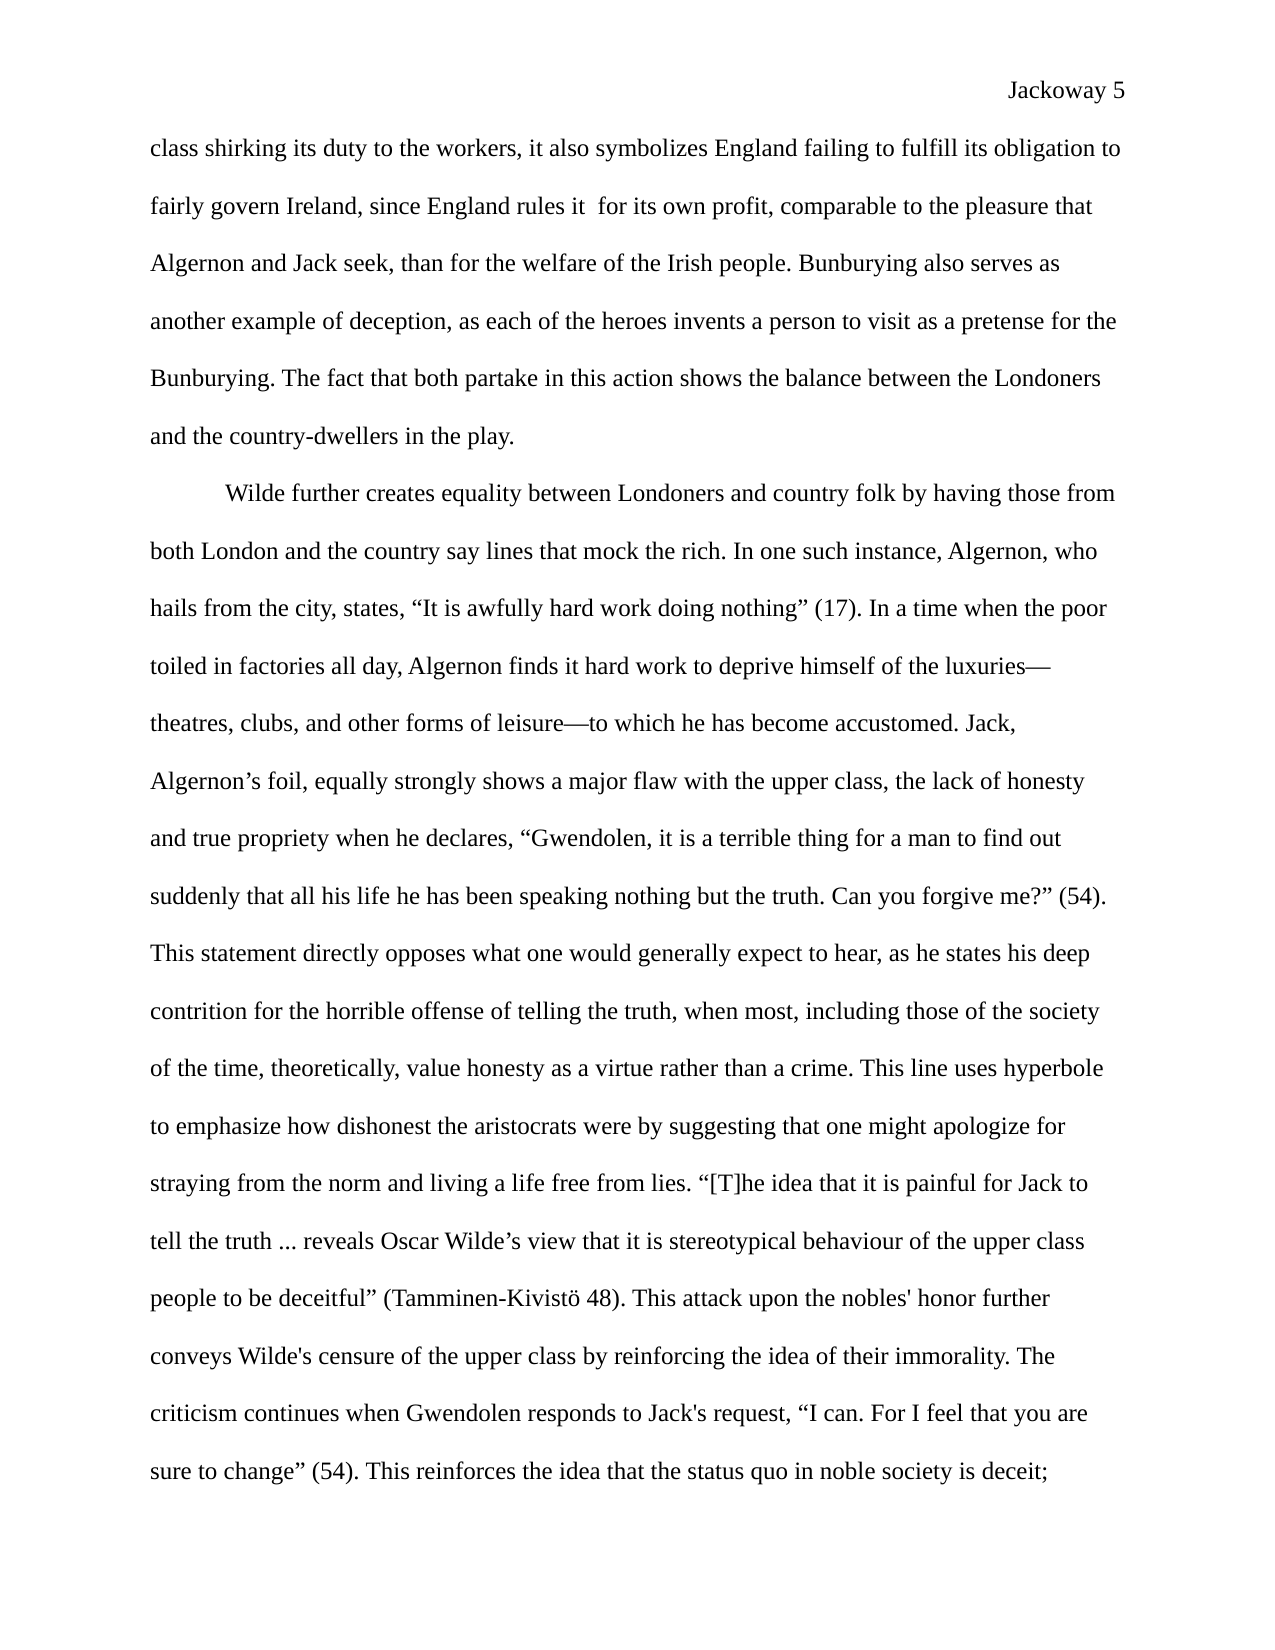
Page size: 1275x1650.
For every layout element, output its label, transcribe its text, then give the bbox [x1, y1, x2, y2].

text Wilde further creates equality between Londoners and country folk by having those from both London and the country say lines that mock the rich. In one such instance, Algernon, who hails from the city, states, “It is awfully hard work doing nothing” (17). In a time when the poor toiled in factories all day, Algernon finds it hard work to deprive himself of the luxuries—theatres, clubs, and other forms of leisure—to which he has become accustomed. Jack, Algernon’s foil, equally strongly shows a major flaw with the upper class, the lack of honesty and true propriety when he declares, “Gwendolen, it is a terrible thing for a man to find out suddenly that all his life he has been speaking nothing but the truth. Can you forgive me?” (54). This statement directly opposes what one would generally expect to hear, as he states his deep contrition for the horrible offense of telling the truth, when most, including those of the society of the time, theoretically, value honesty as a virtue rather than a crime. This line uses hyperbole to emphasize how dishonest the aristocrats were by suggesting that one might apologize for straying from the norm and living a life free from lies. “[T]he idea that it is painful for Jack to tell the truth ... reveals Oscar Wilde’s view that it is stereotypical behaviour of the upper class people to be deceitful” (Tamminen-Kivistö 48). This attack upon the nobles' honor further conveys Wilde's censure of the upper class by reinforcing the idea of their immorality. The criticism continues when Gwendolen responds to Jack's request, “I can. For I feel that you are sure to change” (54). This reinforces the idea that the status quo in noble society is deceit; [150, 478, 1125, 1484]
text class shirking its duty to the workers, it also symbolizes England failing to fulfill its obligation to fairly govern Ireland, since England rules it for its own profit, comparable to the pleasure that Algernon and Jack seek, than for the welfare of the Irish people. Bunburying also serves as another example of deception, as each of the heroes invents a person to visit as a pretense for the Bunburying. The fact that both partake in this action shows the balance between the Londoners and the country-dwellers in the play. [150, 133, 1125, 449]
